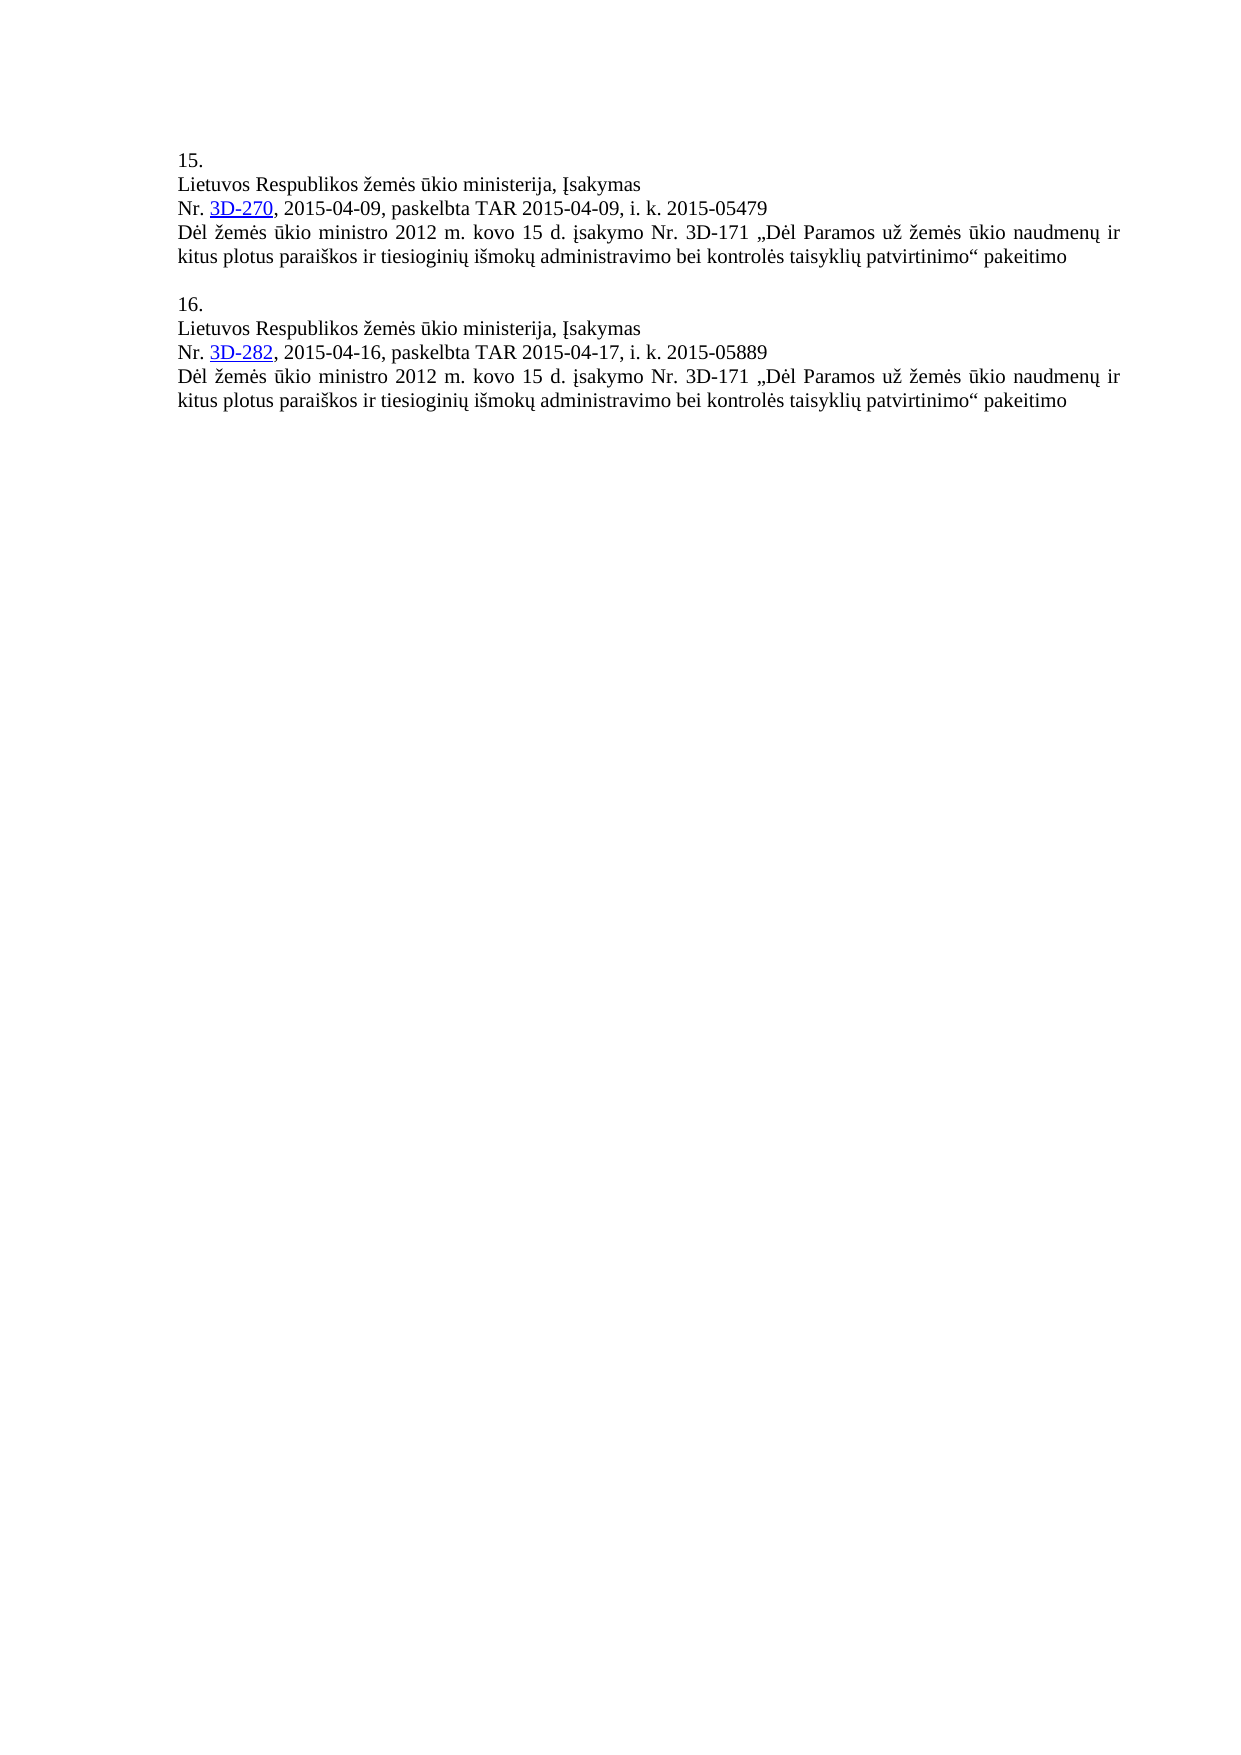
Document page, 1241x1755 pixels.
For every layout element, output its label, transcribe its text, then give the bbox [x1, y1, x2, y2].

text Lietuvos Respublikos žemės ūkio ministerija, Įsakymas [177, 172, 1122, 196]
text 16. [177, 292, 1122, 316]
text Dėl žemės ūkio ministro 2012 m. kovo 15 d. įsakymo Nr. 3D-171 „Dėl Paramos už žemės ūkio naudmenų ir kitus plotus paraiškos ir tiesioginių išmokų administravimo bei kontrolės taisyklių patvirtinimo“ pakeitimo [177, 220, 1122, 268]
text Nr. 3D-270, 2015-04-09, paskelbta TAR 2015-04-09, i. k. 2015-05479 [177, 196, 1122, 220]
text Nr. 3D-282, 2015-04-16, paskelbta TAR 2015-04-17, i. k. 2015-05889 [177, 340, 1122, 364]
text 15. [177, 148, 1122, 172]
text Dėl žemės ūkio ministro 2012 m. kovo 15 d. įsakymo Nr. 3D-171 „Dėl Paramos už žemės ūkio naudmenų ir kitus plotus paraiškos ir tiesioginių išmokų administravimo bei kontrolės taisyklių patvirtinimo“ pakeitimo [177, 364, 1122, 412]
text Lietuvos Respublikos žemės ūkio ministerija, Įsakymas [177, 316, 1122, 340]
